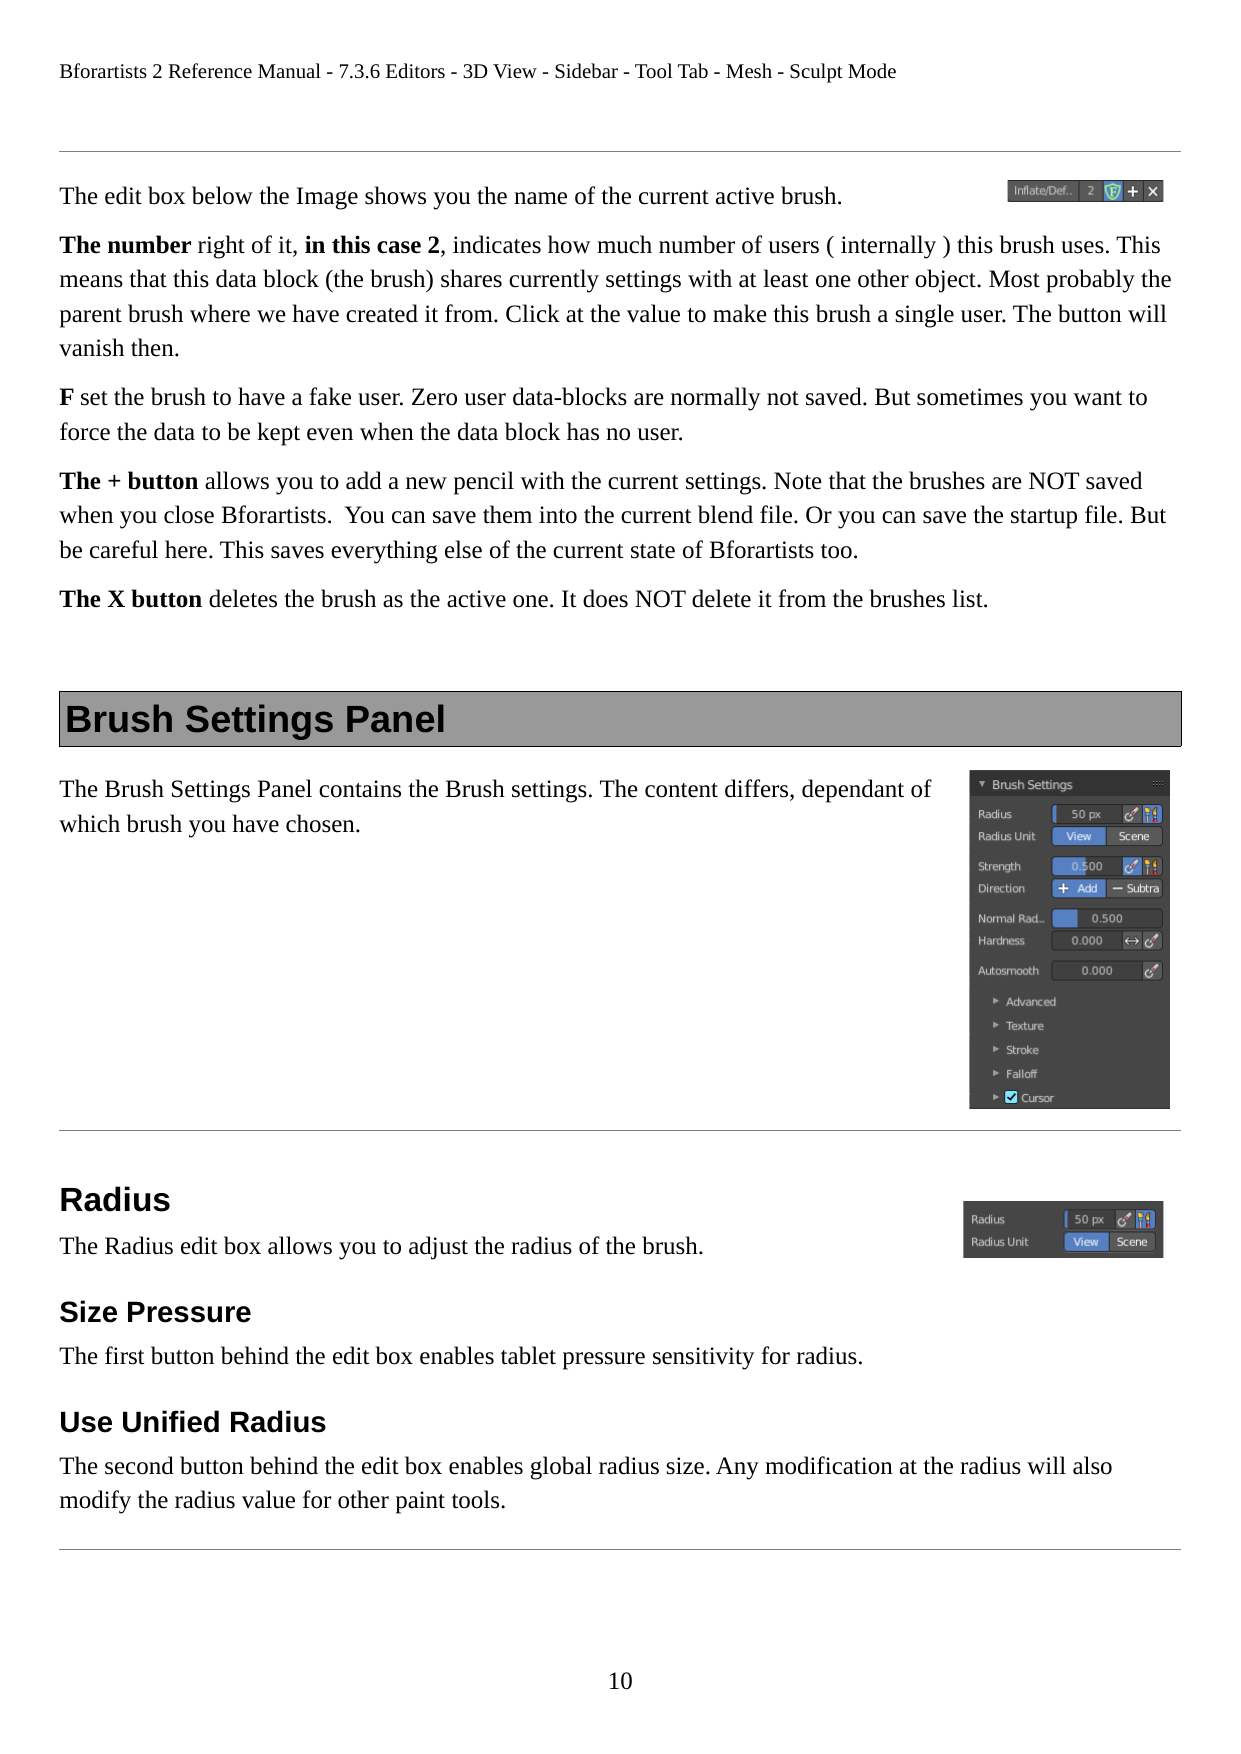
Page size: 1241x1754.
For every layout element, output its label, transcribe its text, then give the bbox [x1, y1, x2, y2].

text The Radius edit box allows you to adjust the radius of the brush. [59, 1231, 1181, 1260]
table_header Brush Settings Panel [60, 692, 1181, 746]
text The first button behind the edit box enables tablet pressure sensitivity for radius. [59, 1341, 1181, 1370]
text F set the brush to have a fake user. Zero user data-blocks are normally not saved. But sometimes you want to force the data to be kept even when the data block has no user. [59, 382, 1181, 446]
picture [963, 1201, 1164, 1258]
text The X button deletes the brush as the active one. It does NOT delete it from the brushes list. [59, 584, 1181, 613]
text The + button allows you to add a new pencil with the current settings. Note that the brushes are NOT saved when you close Bforartists. You can save them into the current blend file. Or you can save the startup file. But be careful here. This saves everything else of the current state of Bforartists too. [59, 466, 1181, 564]
text The number right of it, in this case 2, indicates how much number of users ( internally ) this brush uses. This means that this data block (the brush) shares currently settings with at least one other object. Most probably the parent brush where we have created it from. Click at the value to make this brush a single user. The button will vanish then. [59, 230, 1181, 362]
text The Brush Settings Panel contains the Brush settings. The content differs, dependant of which brush you have chosen. [59, 774, 969, 838]
picture [969, 770, 1170, 1109]
text The edit box below the Image shows you the name of the current active brush. [59, 181, 1181, 209]
picture [1007, 180, 1164, 202]
subtitle Use Unified Radius [59, 1405, 1181, 1439]
text The second button behind the edit box enables global radius size. Any modification at the radius will also modify the radius value for other paint tools. [59, 1451, 1181, 1514]
subtitle Radius [59, 1180, 1181, 1219]
subtitle Size Pressure [59, 1295, 1181, 1329]
